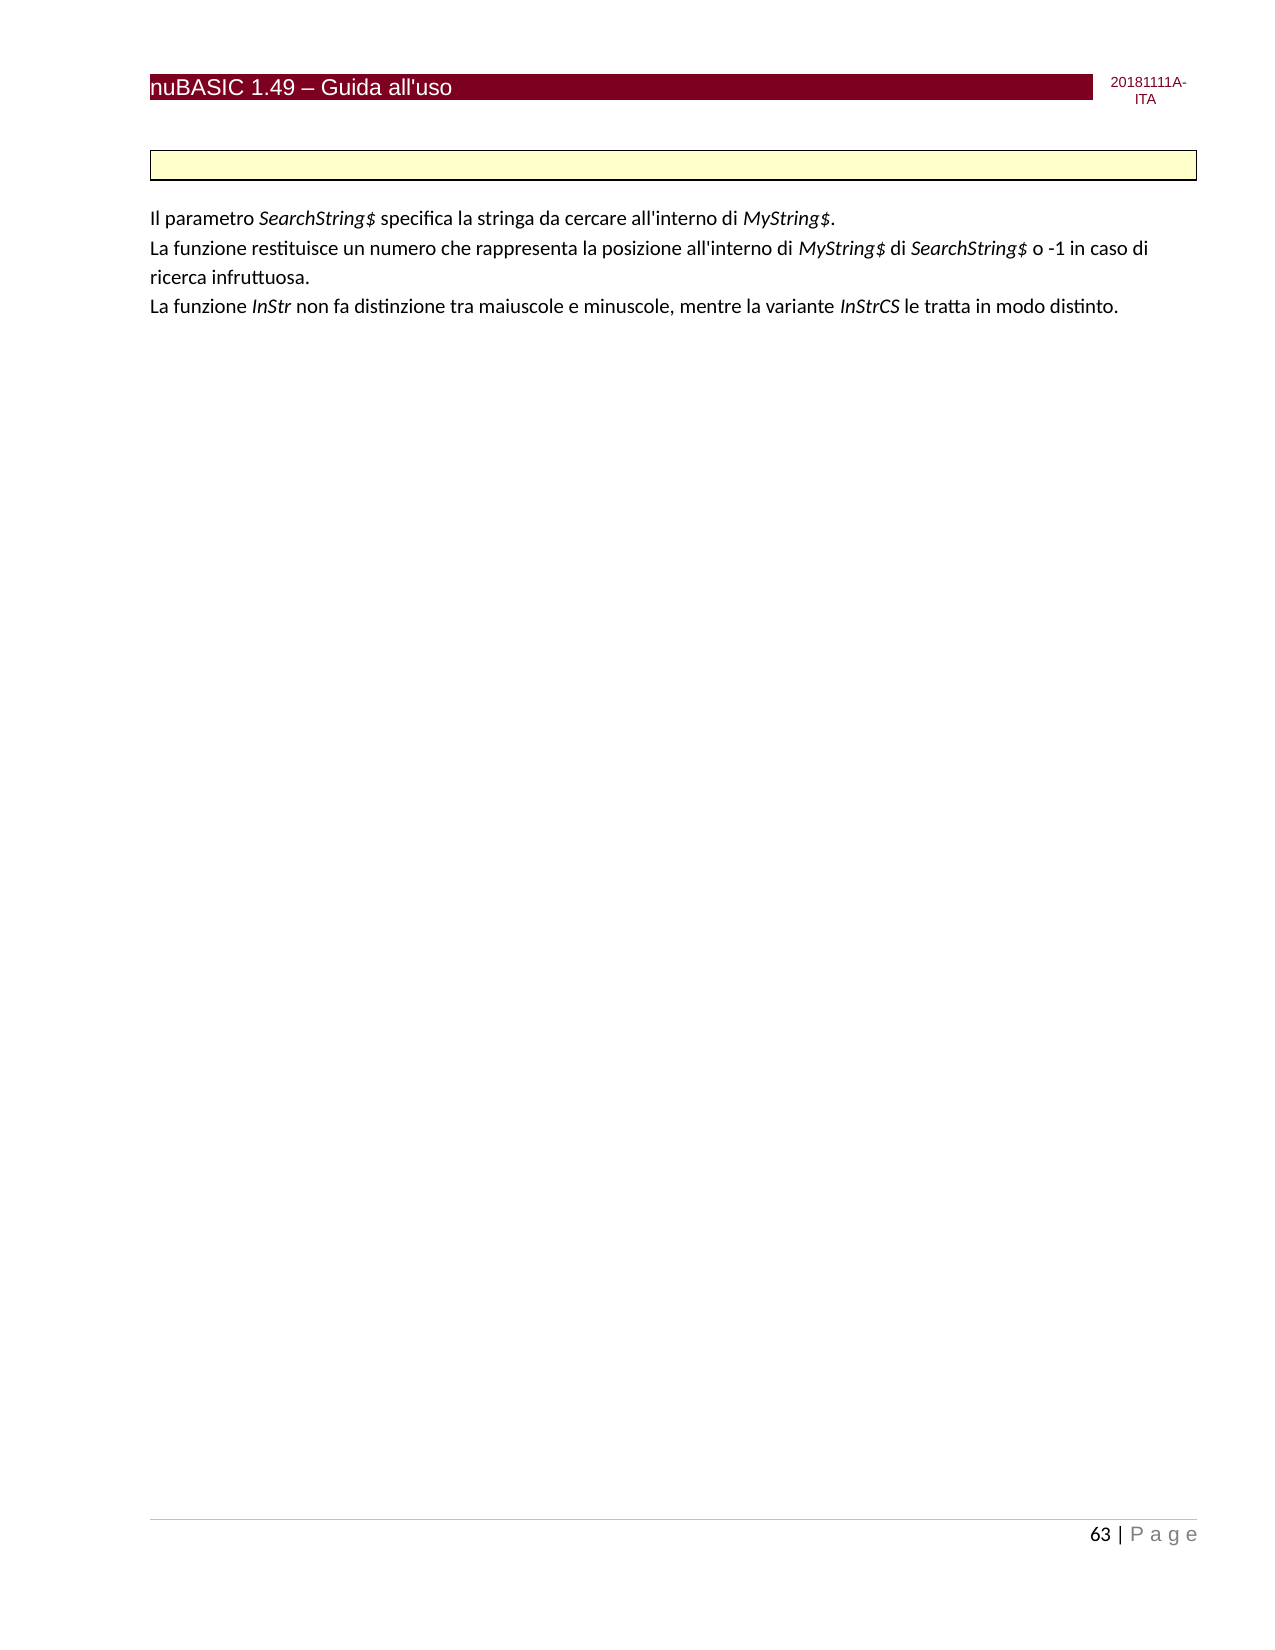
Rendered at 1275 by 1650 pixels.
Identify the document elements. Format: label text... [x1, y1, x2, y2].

text La funzione InStr non fa distinzione tra maiuscole e minuscole, mentre la variante InStrCS le tratta in modo distinto. [150, 293, 1197, 318]
text Il parametro SearchString$ specifica la stringa da cercare all'interno di MyString$. [150, 206, 1197, 231]
text La funzione restituisce un numero che rappresenta la posizione all'interno di MyString$ di SearchString$ o -1 in caso di ricerca infruttuosa. [150, 235, 1197, 289]
